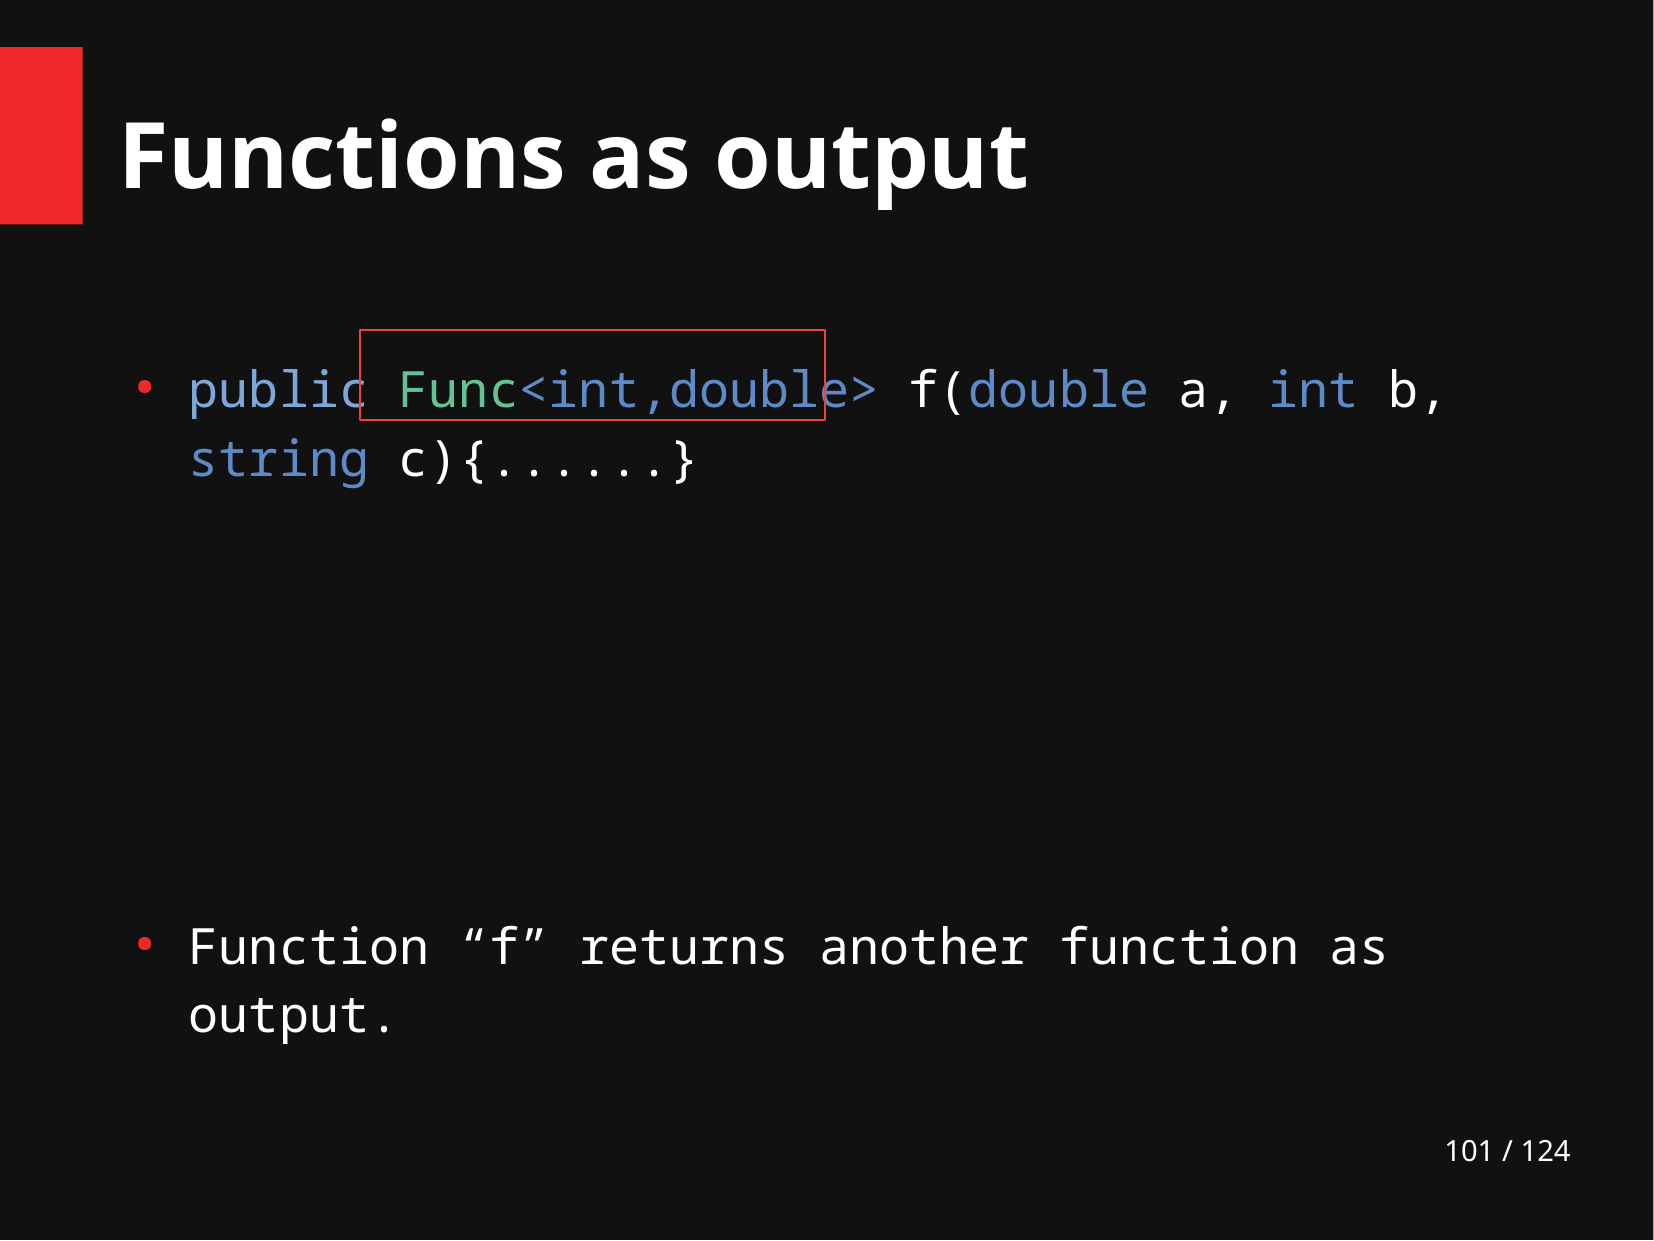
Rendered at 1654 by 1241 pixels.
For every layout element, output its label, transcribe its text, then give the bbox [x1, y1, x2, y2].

list public Func<int,double> f(double a, int b, string c){......} Function “f” returns another function as output. [118, 354, 1536, 1074]
title Functions as output [118, 49, 1571, 257]
list public Func<int,double> f(double a, int b, string c){......} Function “f” returns another function as output. [361, 354, 824, 419]
